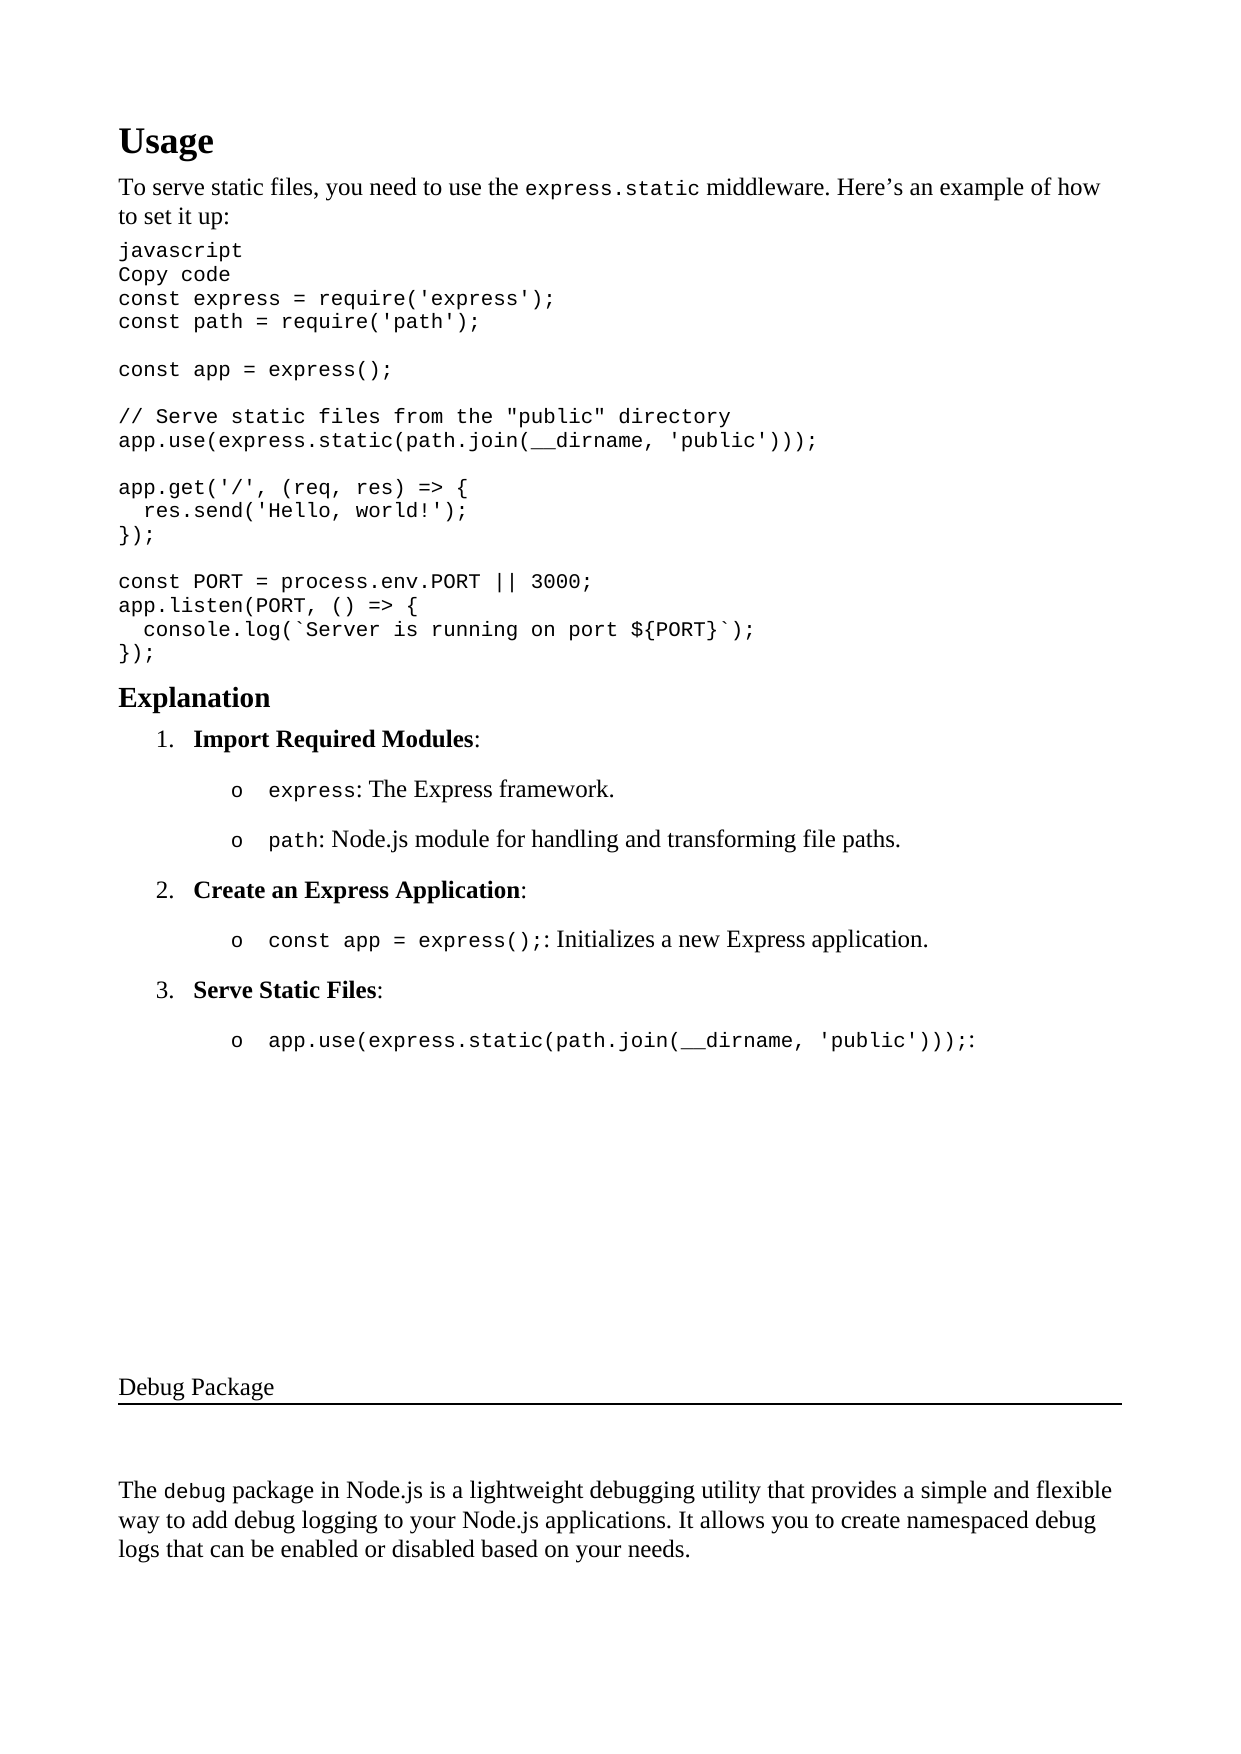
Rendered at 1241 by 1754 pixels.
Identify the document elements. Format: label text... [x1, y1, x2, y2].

list const app = express();: Initializes a new Express application. [231, 924, 1122, 954]
text const express = require('express'); [118, 288, 1122, 311]
text res.send('Hello, world!'); [118, 501, 1122, 524]
list Import Required Modules: [156, 724, 1122, 753]
text app.listen(PORT, () => { [118, 595, 1122, 619]
text const app = express(); [118, 359, 1122, 382]
subtitle Usage [118, 118, 1122, 161]
list Serve Static Files: [156, 975, 1122, 1004]
subtitle Explanation [118, 681, 1122, 714]
text To serve static files, you need to use the express.static middleware. Here’s an example of how to set it up: [118, 172, 1122, 230]
list Create an Express Application: [156, 875, 1122, 904]
list path: Node.js module for handling and transforming file paths. [231, 824, 1122, 854]
text Debug Package [118, 1372, 1122, 1403]
text javascript [118, 240, 1122, 264]
text console.log(`Server is running on port ${PORT}`); [118, 619, 1122, 642]
text const path = require('path'); [118, 311, 1122, 335]
list app.use(express.static(path.join(__dirname, 'public')));: [231, 1024, 1122, 1054]
text const PORT = process.env.PORT || 3000; [118, 571, 1122, 595]
list express: The Express framework. [231, 774, 1122, 804]
text app.use(express.static(path.join(__dirname, 'public'))); [118, 429, 1122, 453]
text // Serve static files from the "public" directory [118, 406, 1122, 429]
text }); [118, 524, 1122, 548]
text Copy code [118, 264, 1122, 288]
text }); [118, 642, 1122, 666]
text app.get('/', (req, res) => { [118, 477, 1122, 501]
text The debug package in Node.js is a lightweight debugging utility that provides a simple and flexible way to add debug logging to your Node.js applications. It allows you to create namespaced debug logs that can be enabled or disabled based on your needs. [118, 1475, 1122, 1562]
